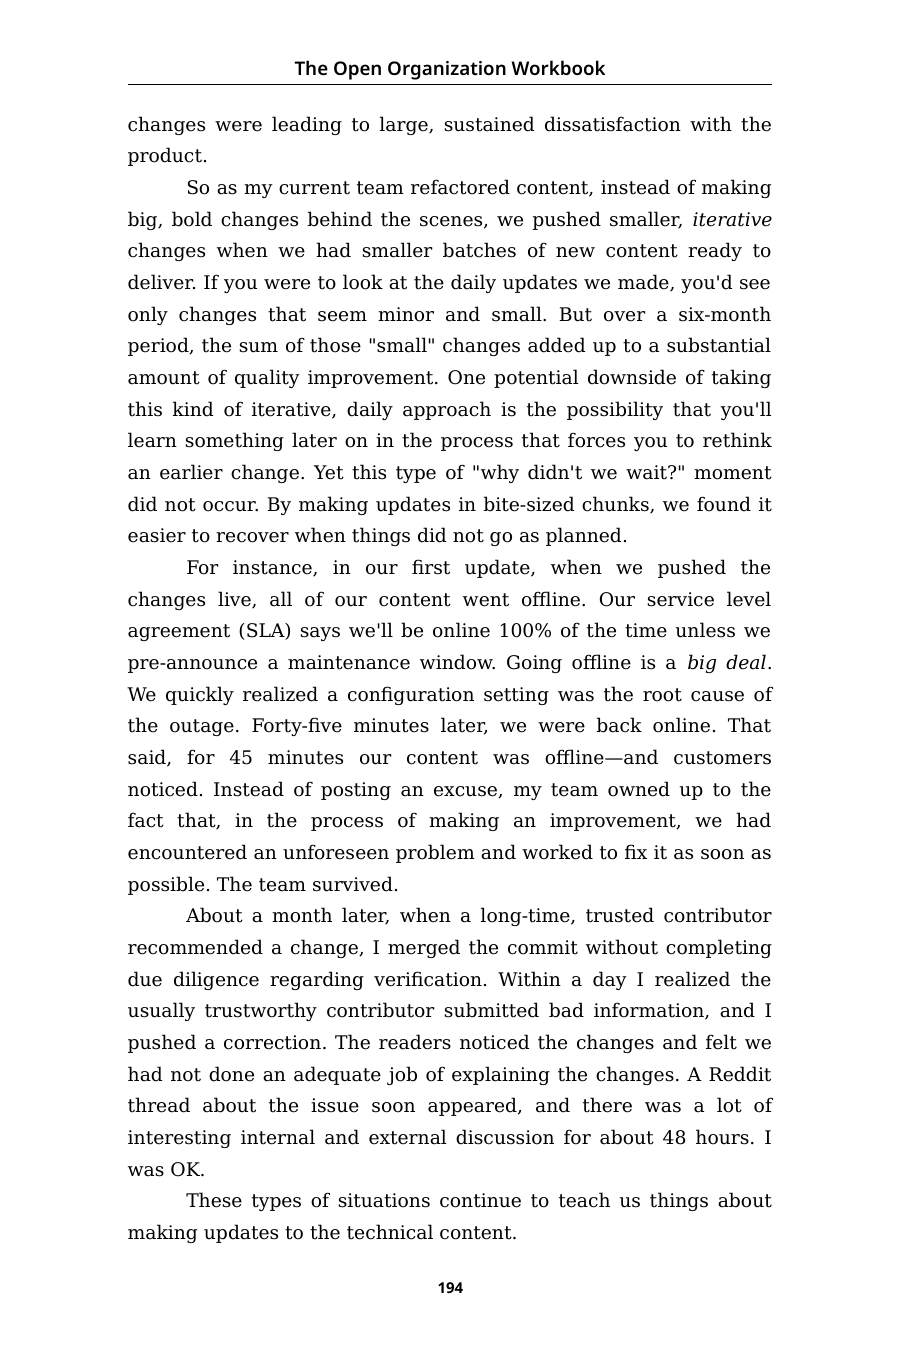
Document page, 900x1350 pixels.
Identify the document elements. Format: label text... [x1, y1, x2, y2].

text For instance, in our first update, when we pushed the changes live, all of our content went offline. Our service level agreement (SLA) says we'll be online 100% of the time unless we pre-announce a maintenance window. Going offline is a big deal. We quickly realized a configuration setting was the root cause of the outage. Forty-five minutes later, we were back online. That said, for 45 minutes our content was offline—and customers noticed. Instead of posting an excuse, my team owned up to the fact that, in the process of making an improvement, we had encountered an unforeseen problem and worked to fix it as soon as possible. The team survived. [127, 557, 772, 896]
text So as my current team refactored content, instead of making big, bold changes behind the scenes, we pushed smaller, iterative changes when we had smaller batches of new content ready to deliver. If you were to look at the daily updates we made, you'd see only changes that seem minor and small. But over a six-month period, the sum of those "small" changes added up to a substantial amount of quality improvement. One potential downside of taking this kind of iterative, daily approach is the possibility that you'll learn something later on in the process that forces you to rethink an earlier change. Yet this type of "why didn't we wait?" moment did not occur. By making updates in bite-sized chunks, we found it easier to recover when things did not go as planned. [127, 177, 772, 547]
text About a month later, when a long-time, trusted contributor recommended a change, I merged the commit without completing due diligence regarding verification. Within a day I realized the usually trustworthy contributor submitted bad information, and I pushed a correction. The readers noticed the changes and felt we had not done an adequate job of explaining the changes. A Reddit thread about the issue soon appeared, and there was a lot of interesting internal and external discussion for about 48 hours. I was OK. [127, 906, 772, 1181]
text These types of situations continue to teach us things about making updates to the technical content. [127, 1191, 772, 1244]
text changes were leading to large, sustained dissatisfaction with the product. [127, 114, 772, 167]
